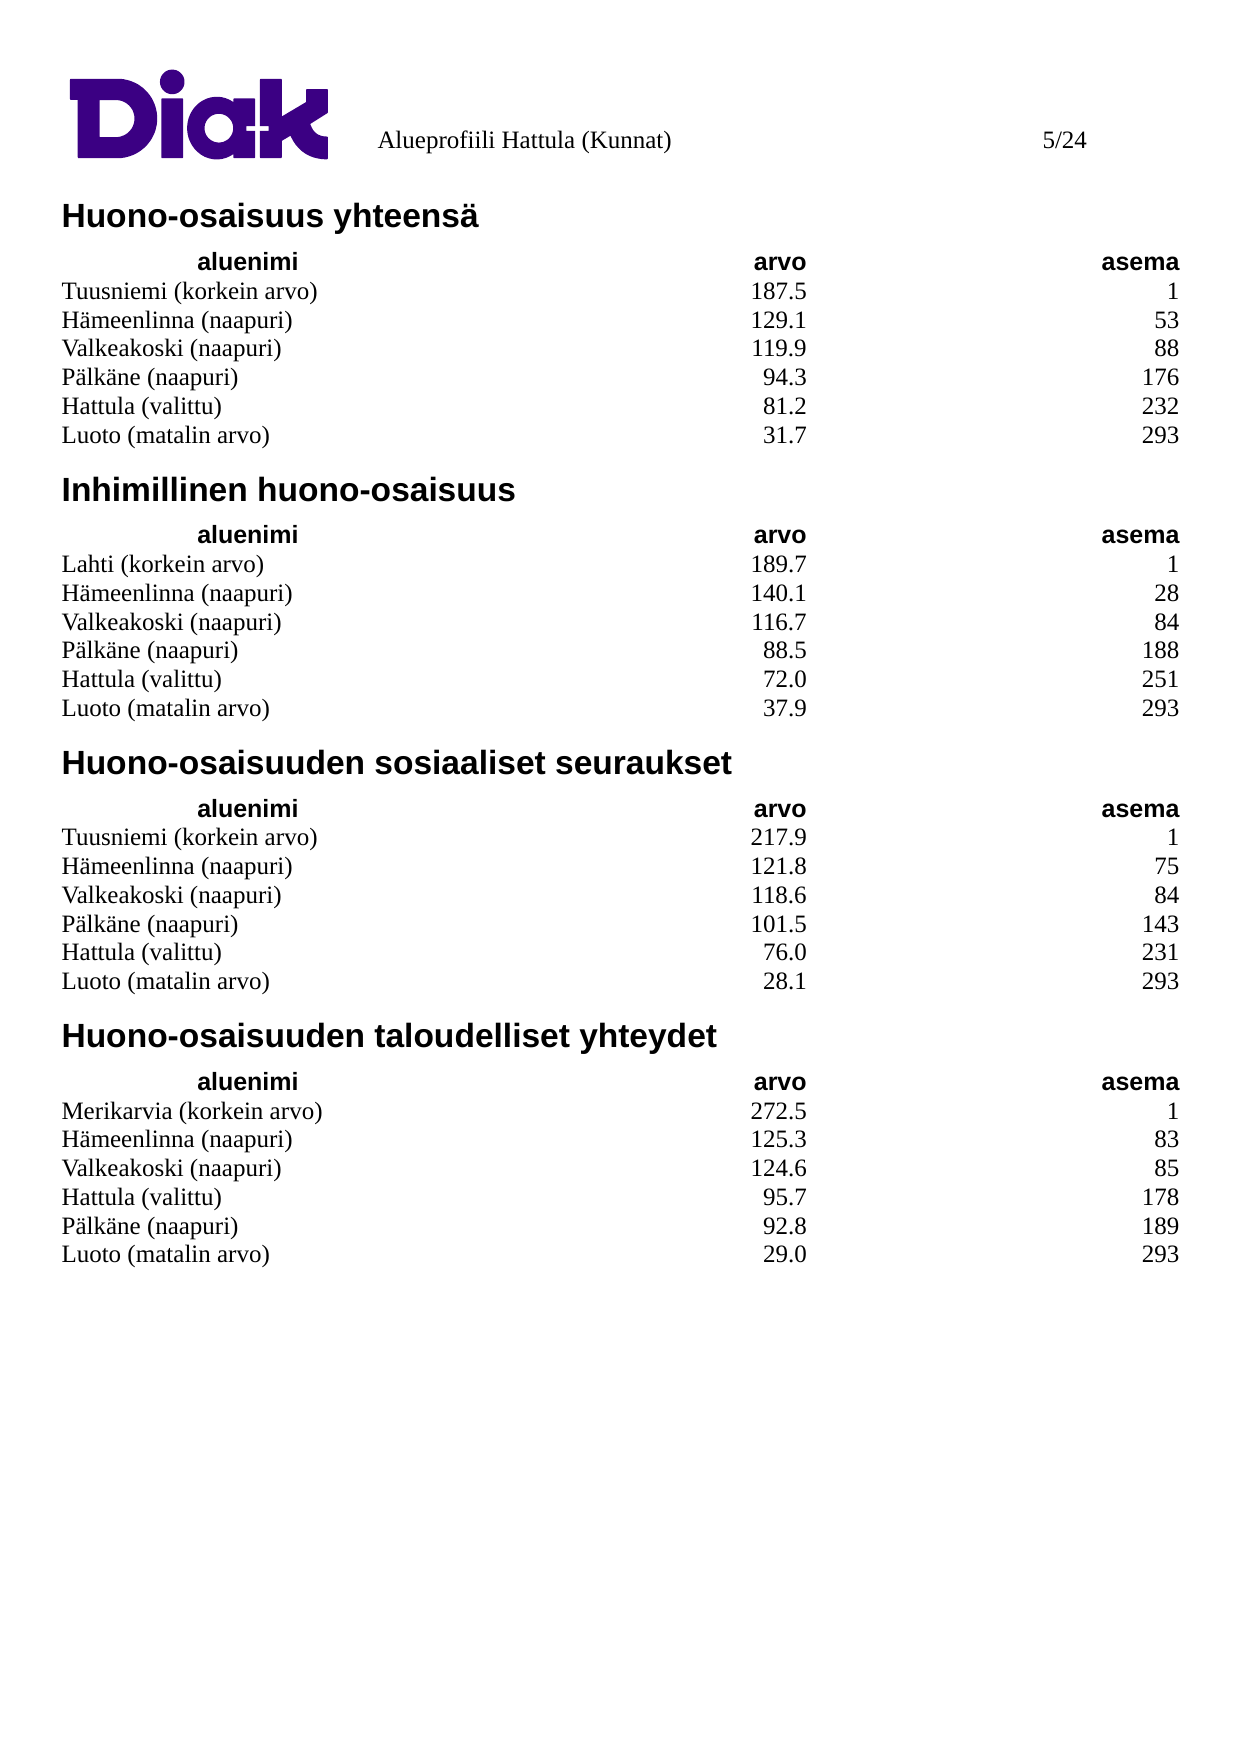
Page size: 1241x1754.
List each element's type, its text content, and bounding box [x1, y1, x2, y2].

table_cell 92.8 [434, 1211, 806, 1239]
table_cell 83 [806, 1125, 1179, 1153]
table_cell 189 [806, 1211, 1179, 1239]
table_cell Hämeenlinna (naapuri) [61, 851, 434, 880]
table_cell Hämeenlinna (naapuri) [61, 305, 434, 333]
table_cell Tuusniemi (korkein arvo) [61, 276, 434, 305]
table_header aluenimi [61, 794, 434, 822]
table_cell 94.3 [434, 362, 806, 391]
table_cell Hattula (valittu) [61, 938, 434, 966]
table_cell 293 [806, 966, 1179, 995]
table_header aluenimi [61, 247, 434, 276]
table_cell 88 [806, 334, 1179, 362]
table_header arvo [434, 794, 806, 822]
table_cell 143 [806, 909, 1179, 937]
table_header asema [806, 521, 1179, 549]
table_cell 293 [806, 420, 1179, 448]
table_cell 72.0 [434, 664, 806, 693]
table_cell Valkeakoski (naapuri) [61, 334, 434, 362]
table_cell 189.7 [434, 549, 806, 578]
subtitle Huono-osaisuuden sosiaaliset seuraukset [61, 743, 1179, 781]
table_cell Hämeenlinna (naapuri) [61, 578, 434, 607]
table_cell 188 [806, 636, 1179, 664]
table_cell 28.1 [434, 966, 806, 995]
table_cell 140.1 [434, 578, 806, 607]
table_header arvo [434, 521, 806, 549]
table_cell 272.5 [434, 1096, 806, 1124]
table_cell Hattula (valittu) [61, 1182, 434, 1211]
table_cell 1 [806, 1096, 1179, 1124]
table_cell 187.5 [434, 276, 806, 305]
table_cell 129.1 [434, 305, 806, 333]
table_cell 121.8 [434, 851, 806, 880]
table_cell Pälkäne (naapuri) [61, 636, 434, 664]
table_cell Lahti (korkein arvo) [61, 549, 434, 578]
table_cell 124.6 [434, 1153, 806, 1182]
table_cell Pälkäne (naapuri) [61, 909, 434, 937]
table_cell 1 [806, 276, 1179, 305]
table_cell 176 [806, 362, 1179, 391]
table_cell Valkeakoski (naapuri) [61, 880, 434, 909]
table_cell Valkeakoski (naapuri) [61, 607, 434, 636]
table_cell 217.9 [434, 823, 806, 851]
table_cell Tuusniemi (korkein arvo) [61, 823, 434, 851]
table_cell 231 [806, 938, 1179, 966]
table_cell 75 [806, 851, 1179, 880]
table_cell 28 [806, 578, 1179, 607]
table_cell 293 [806, 693, 1179, 722]
table_header asema [806, 247, 1179, 276]
table_cell 119.9 [434, 334, 806, 362]
table_cell 31.7 [434, 420, 806, 448]
table_header aluenimi [61, 521, 434, 549]
table_cell 232 [806, 391, 1179, 420]
subtitle Inhimillinen huono-osaisuus [61, 469, 1179, 508]
table_cell 81.2 [434, 391, 806, 420]
table_header arvo [434, 1067, 806, 1096]
table_cell Hattula (valittu) [61, 391, 434, 420]
table_header aluenimi [61, 1067, 434, 1096]
table_header asema [806, 794, 1179, 822]
table_cell Pälkäne (naapuri) [61, 1211, 434, 1239]
table_cell 95.7 [434, 1182, 806, 1211]
table_cell 88.5 [434, 636, 806, 664]
table_cell 1 [806, 549, 1179, 578]
table_cell 101.5 [434, 909, 806, 937]
table_cell Valkeakoski (naapuri) [61, 1153, 434, 1182]
table_cell 76.0 [434, 938, 806, 966]
table_cell Hämeenlinna (naapuri) [61, 1125, 434, 1153]
table_cell Luoto (matalin arvo) [61, 1240, 434, 1268]
subtitle Huono-osaisuus yhteensä [61, 196, 1179, 235]
table_cell 29.0 [434, 1240, 806, 1268]
table_cell 125.3 [434, 1125, 806, 1153]
table_cell 116.7 [434, 607, 806, 636]
table_cell Luoto (matalin arvo) [61, 420, 434, 448]
table_cell Merikarvia (korkein arvo) [61, 1096, 434, 1124]
table_cell 84 [806, 880, 1179, 909]
table_header asema [806, 1067, 1179, 1096]
table_cell 1 [806, 823, 1179, 851]
table_cell Pälkäne (naapuri) [61, 362, 434, 391]
table_cell 293 [806, 1240, 1179, 1268]
table_cell 85 [806, 1153, 1179, 1182]
subtitle Huono-osaisuuden taloudelliset yhteydet [61, 1016, 1179, 1054]
table_cell 251 [806, 664, 1179, 693]
table_cell Luoto (matalin arvo) [61, 693, 434, 722]
table_header arvo [434, 247, 806, 276]
table_cell 37.9 [434, 693, 806, 722]
table_cell 84 [806, 607, 1179, 636]
table_cell Luoto (matalin arvo) [61, 966, 434, 995]
table_cell Hattula (valittu) [61, 664, 434, 693]
table_cell 118.6 [434, 880, 806, 909]
table_cell 178 [806, 1182, 1179, 1211]
table_cell 53 [806, 305, 1179, 333]
